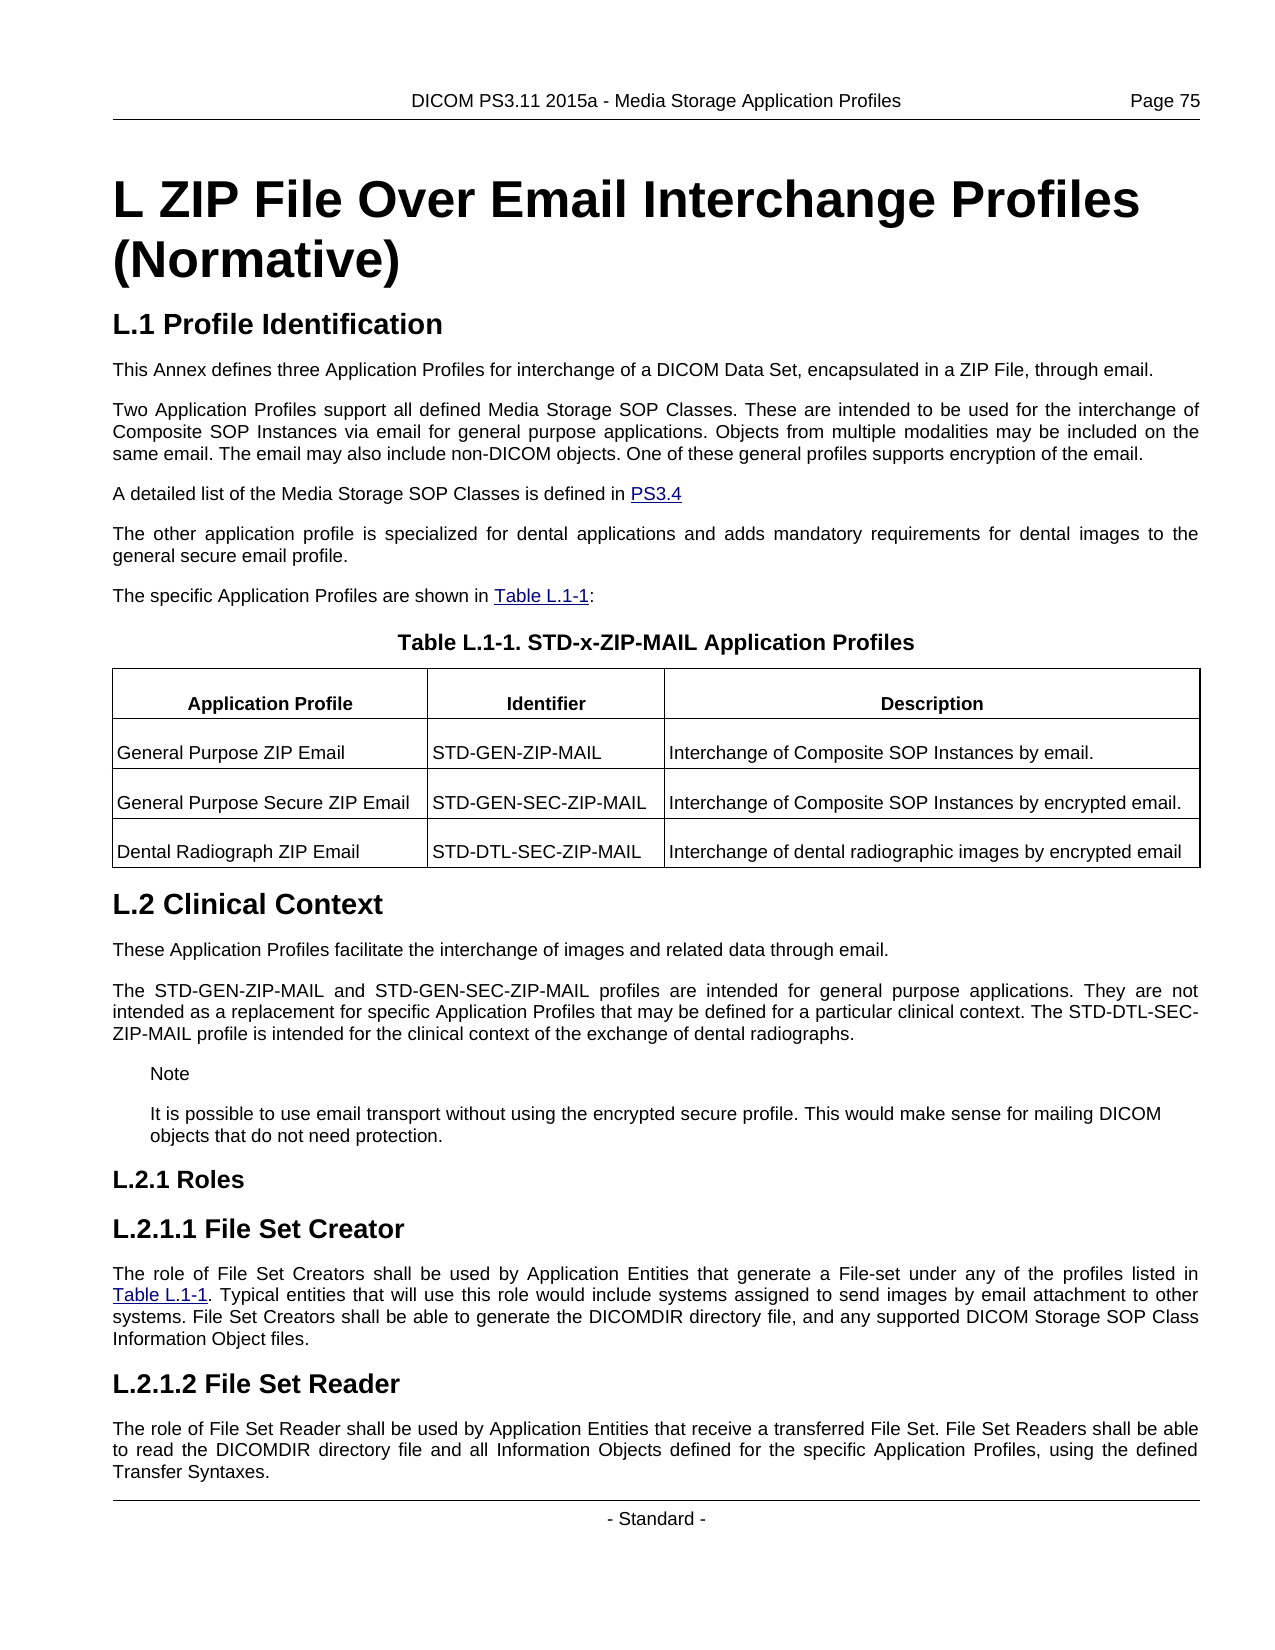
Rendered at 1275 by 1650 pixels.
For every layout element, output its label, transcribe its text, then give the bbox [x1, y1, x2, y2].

text Table L.1-1. STD-x-ZIP-MAIL Application Profiles [112, 629, 1200, 655]
table_cell General Purpose Secure ZIP Email [113, 769, 427, 817]
table_cell General Purpose ZIP Email [113, 719, 427, 768]
text Two Application Profiles support all defined Media Storage SOP Classes. These are intended to be used for the interchange of Composite SOP Instances via email for general purpose applications. Objects from multiple modalities may be included on the same email. The email may also include non-DICOM objects. One of these general profiles supports encryption of the email. [112, 399, 1200, 464]
text L.2.1.2 File Set Reader [112, 1368, 1200, 1399]
table_cell Interchange of Composite SOP Instances by email. [665, 719, 1199, 768]
table_cell Interchange of dental radiographic images by encrypted email [665, 819, 1199, 867]
text The STD-GEN-ZIP-MAIL and STD-GEN-SEC-ZIP-MAIL profiles are intended for general purpose applications. They are not intended as a replacement for specific Application Profiles that may be defined for a particular clinical context. The STD-DTL-SEC-ZIP-MAIL profile is intended for the clinical context of the exchange of dental radiographs. [112, 979, 1200, 1044]
text Note [150, 1063, 1162, 1084]
table_cell Dental Radiograph ZIP Email [113, 819, 427, 867]
text L.2.1.1 File Set Creator [112, 1213, 1200, 1244]
text The specific Application Profiles are shown in Table L.1-1: [112, 585, 1200, 606]
table_header Identifier [428, 669, 664, 718]
text These Application Profiles facilitate the interchange of images and related data through email. [112, 939, 1200, 961]
table_cell Interchange of Composite SOP Instances by encrypted email. [665, 769, 1199, 817]
text This Annex defines three Application Profiles for interchange of a DICOM Data Set, encapsulated in a ZIP File, through email. [112, 359, 1200, 381]
text It is possible to use email transport without using the encrypted secure profile. This would make sense for mailing DICOM objects that do not need protection. [150, 1103, 1162, 1146]
table_cell STD-DTL-SEC-ZIP-MAIL [428, 819, 664, 867]
text The role of File Set Creators shall be used by Application Entities that generate a File-set under any of the profiles listed in Table L.1-1. Typical entities that will use this role would include systems assigned to send images by email attachment to other systems. File Set Creators shall be able to generate the DICOMDIR directory file, and any supported DICOM Storage SOP Class Information Object files. [112, 1263, 1200, 1349]
text L.1 Profile Identification [112, 307, 1200, 340]
table_cell STD-GEN-SEC-ZIP-MAIL [428, 769, 664, 817]
text L.2 Clinical Context [112, 887, 1200, 920]
text L ZIP File Over Email Interchange Profiles (Normative) [112, 169, 1200, 288]
text The other application profile is specialized for dental applications and adds mandatory requirements for dental images to the general secure email profile. [112, 523, 1200, 566]
table_cell STD-GEN-ZIP-MAIL [428, 719, 664, 768]
text L.2.1 Roles [112, 1165, 1200, 1194]
text A detailed list of the Media Storage SOP Classes is defined in PS3.4 [112, 483, 1200, 504]
table_header Application Profile [113, 669, 427, 718]
table_header Description [665, 669, 1199, 718]
text The role of File Set Reader shall be used by Application Entities that receive a transferred File Set. File Set Readers shall be able to read the DICOMDIR directory file and all Information Objects defined for the specific Application Profiles, using the defined Transfer Syntaxes. [112, 1418, 1200, 1482]
